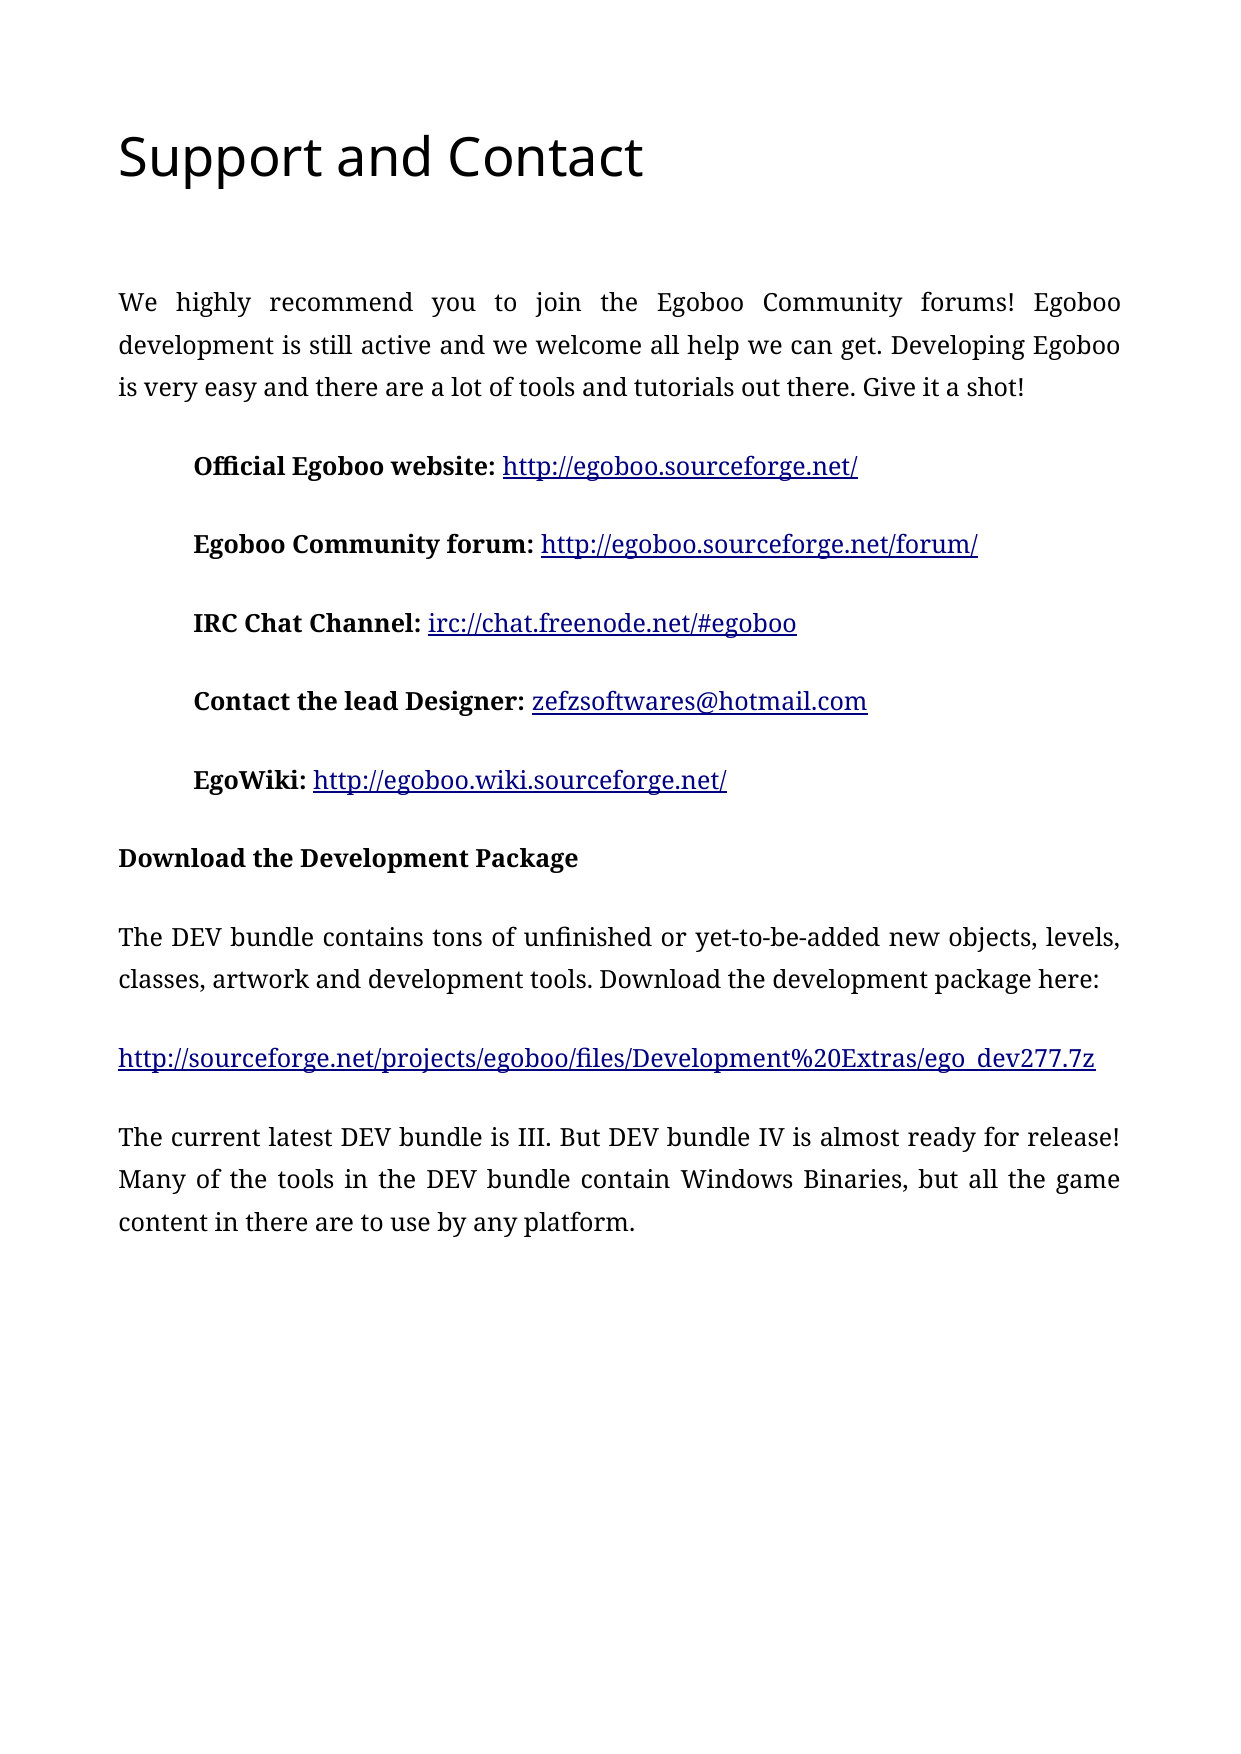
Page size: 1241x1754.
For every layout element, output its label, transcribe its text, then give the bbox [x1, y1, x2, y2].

text Egoboo Community forum: http://egoboo.sourceforge.net/forum/ [193, 527, 1047, 561]
text We highly recommend you to join the Egoboo Community forums! Egoboo development is still active and we welcome all help we can get. Developing Egoboo is very easy and there are a lot of tools and tutorials out there. Give it a shot! [118, 285, 1122, 404]
text Contact the lead Designer: zefzsoftwares@hotmail.com [193, 684, 1047, 718]
text Download the Development Package [118, 841, 1122, 875]
text The DEV bundle contains tons of unfinished or yet-to-be-added new objects, levels, classes, artwork and development tools. Download the development package here: [118, 920, 1122, 996]
text EgoWiki: http://egoboo.wiki.sourceforge.net/ [193, 763, 1047, 797]
text http://sourceforge.net/projects/egoboo/files/Development%20Extras/ego_dev277.7z [118, 1041, 1122, 1075]
subtitle Support and Contact [118, 118, 1122, 192]
text The current latest DEV bundle is III. But DEV bundle IV is almost ready for release! Many of the tools in the DEV bundle contain Windows Binaries, but all the game content in there are to use by any platform. [118, 1119, 1122, 1238]
text IRC Chat Channel: irc://chat.freenode.net/#egoboo [193, 606, 1047, 639]
text Official Egoboo website: http://egoboo.sourceforge.net/ [193, 448, 1047, 482]
